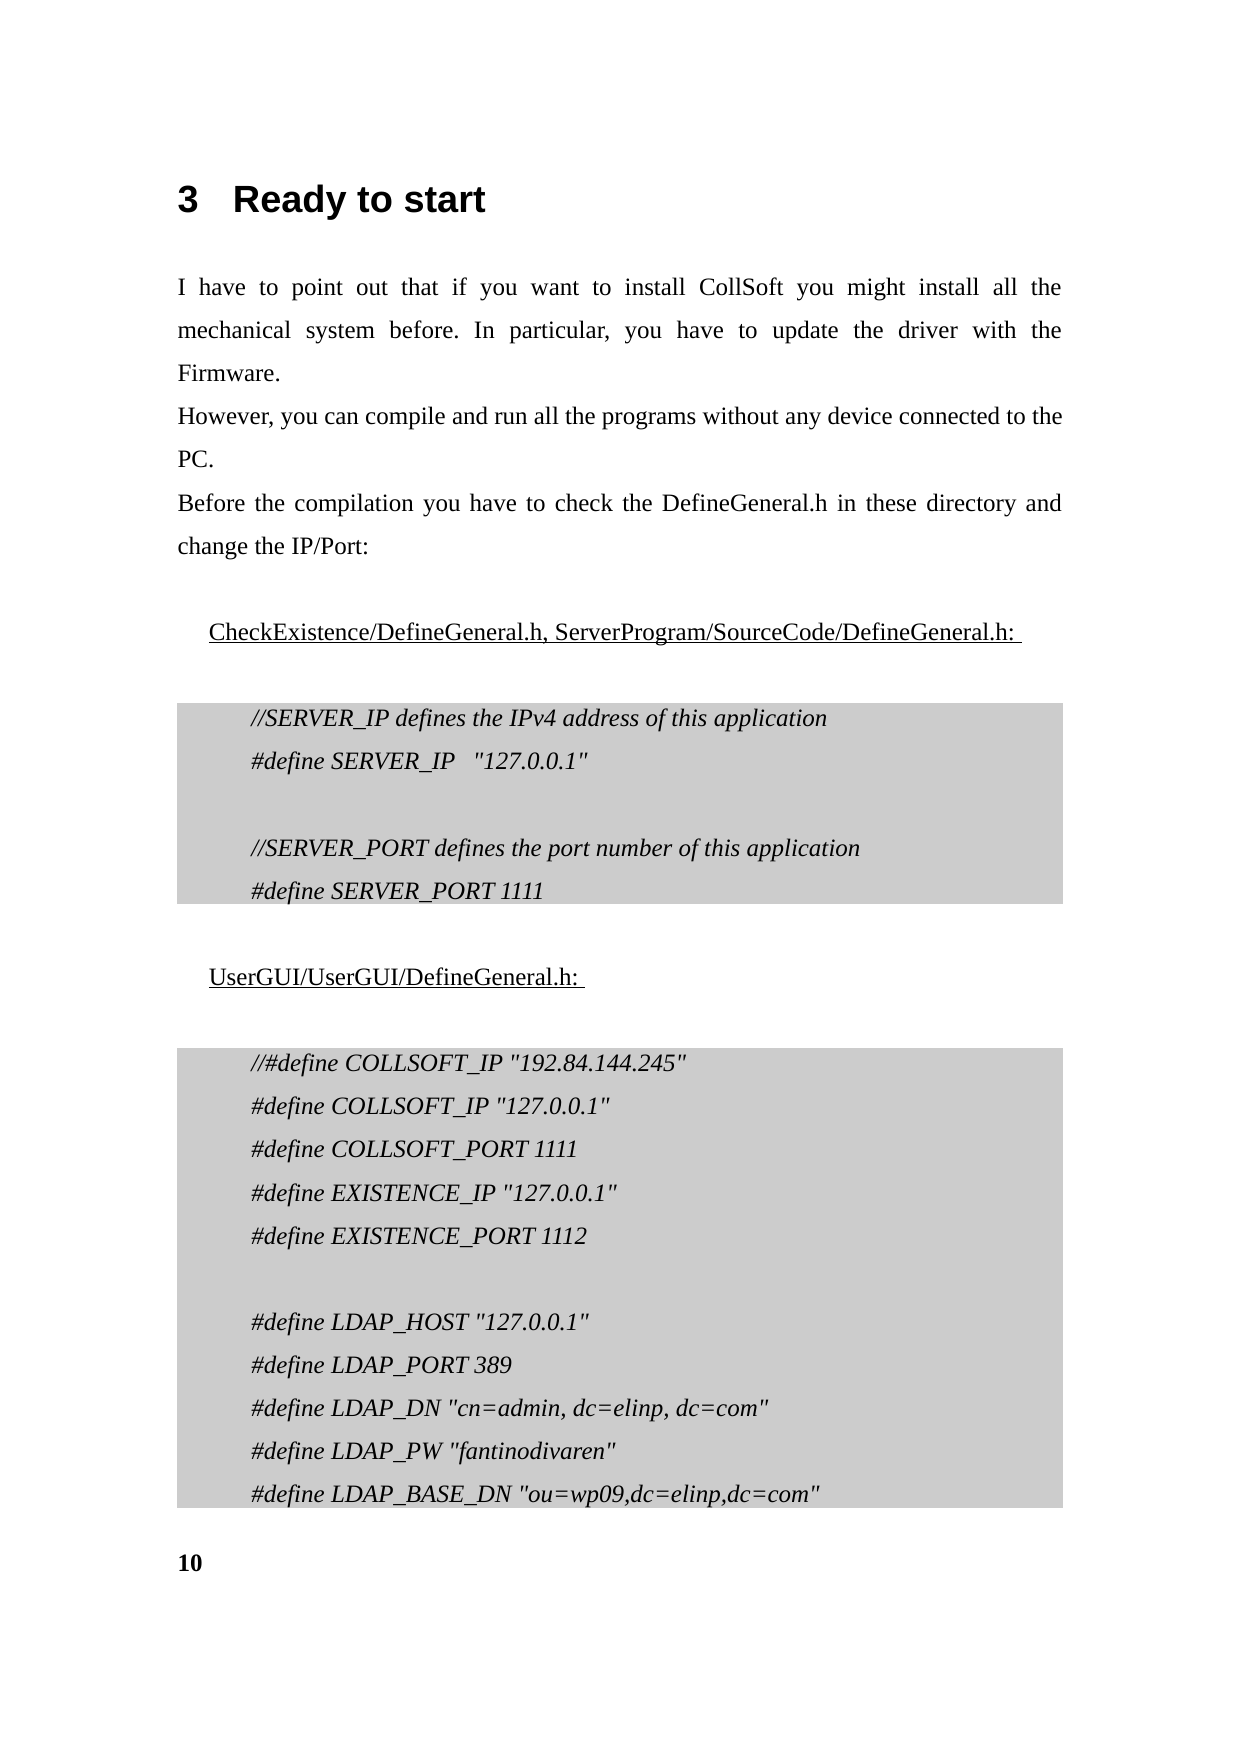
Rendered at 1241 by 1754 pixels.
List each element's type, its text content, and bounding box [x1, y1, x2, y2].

text CheckExistence/DefineGeneral.h, ServerProgram/SourceCode/DefineGeneral.h: [177, 617, 1063, 646]
text #define LDAP_DN "cn=admin, dc=elinp, dc=com" [177, 1393, 1063, 1422]
text #define SERVER_PORT 1111 [177, 876, 1063, 904]
text #define LDAP_PORT 389 [177, 1350, 1063, 1379]
text I have to point out that if you want to install CollSoft you might install all the mechanical system before. In particular, you have to update the driver with the Firmware. [177, 272, 1063, 387]
text #define SERVER_IP "127.0.0.1" [177, 746, 1063, 775]
text However, you can compile and run all the programs without any device connected to the PC. [177, 401, 1063, 473]
subtitle Ready to start [177, 177, 1063, 221]
text //SERVER_IP defines the IPv4 address of this application [177, 703, 1063, 732]
text #define COLLSOFT_PORT 1111 [177, 1134, 1063, 1163]
text #define LDAP_BASE_DN "ou=wp09,dc=elinp,dc=com" [177, 1479, 1063, 1508]
text #define LDAP_PW "fantinodivaren" [177, 1436, 1063, 1465]
text //SERVER_PORT defines the port number of this application [177, 833, 1063, 861]
text Before the compilation you have to check the DefineGeneral.h in these directory and change the IP/Port: [177, 488, 1063, 559]
text UserGUI/UserGUI/DefineGeneral.h: [177, 962, 1063, 991]
text #define LDAP_HOST "127.0.0.1" [177, 1307, 1063, 1336]
text //#define COLLSOFT_IP "192.84.144.245" [177, 1048, 1063, 1077]
text #define COLLSOFT_IP "127.0.0.1" [177, 1091, 1063, 1120]
text #define EXISTENCE_IP "127.0.0.1" [177, 1178, 1063, 1206]
text #define EXISTENCE_PORT 1112 [177, 1221, 1063, 1249]
